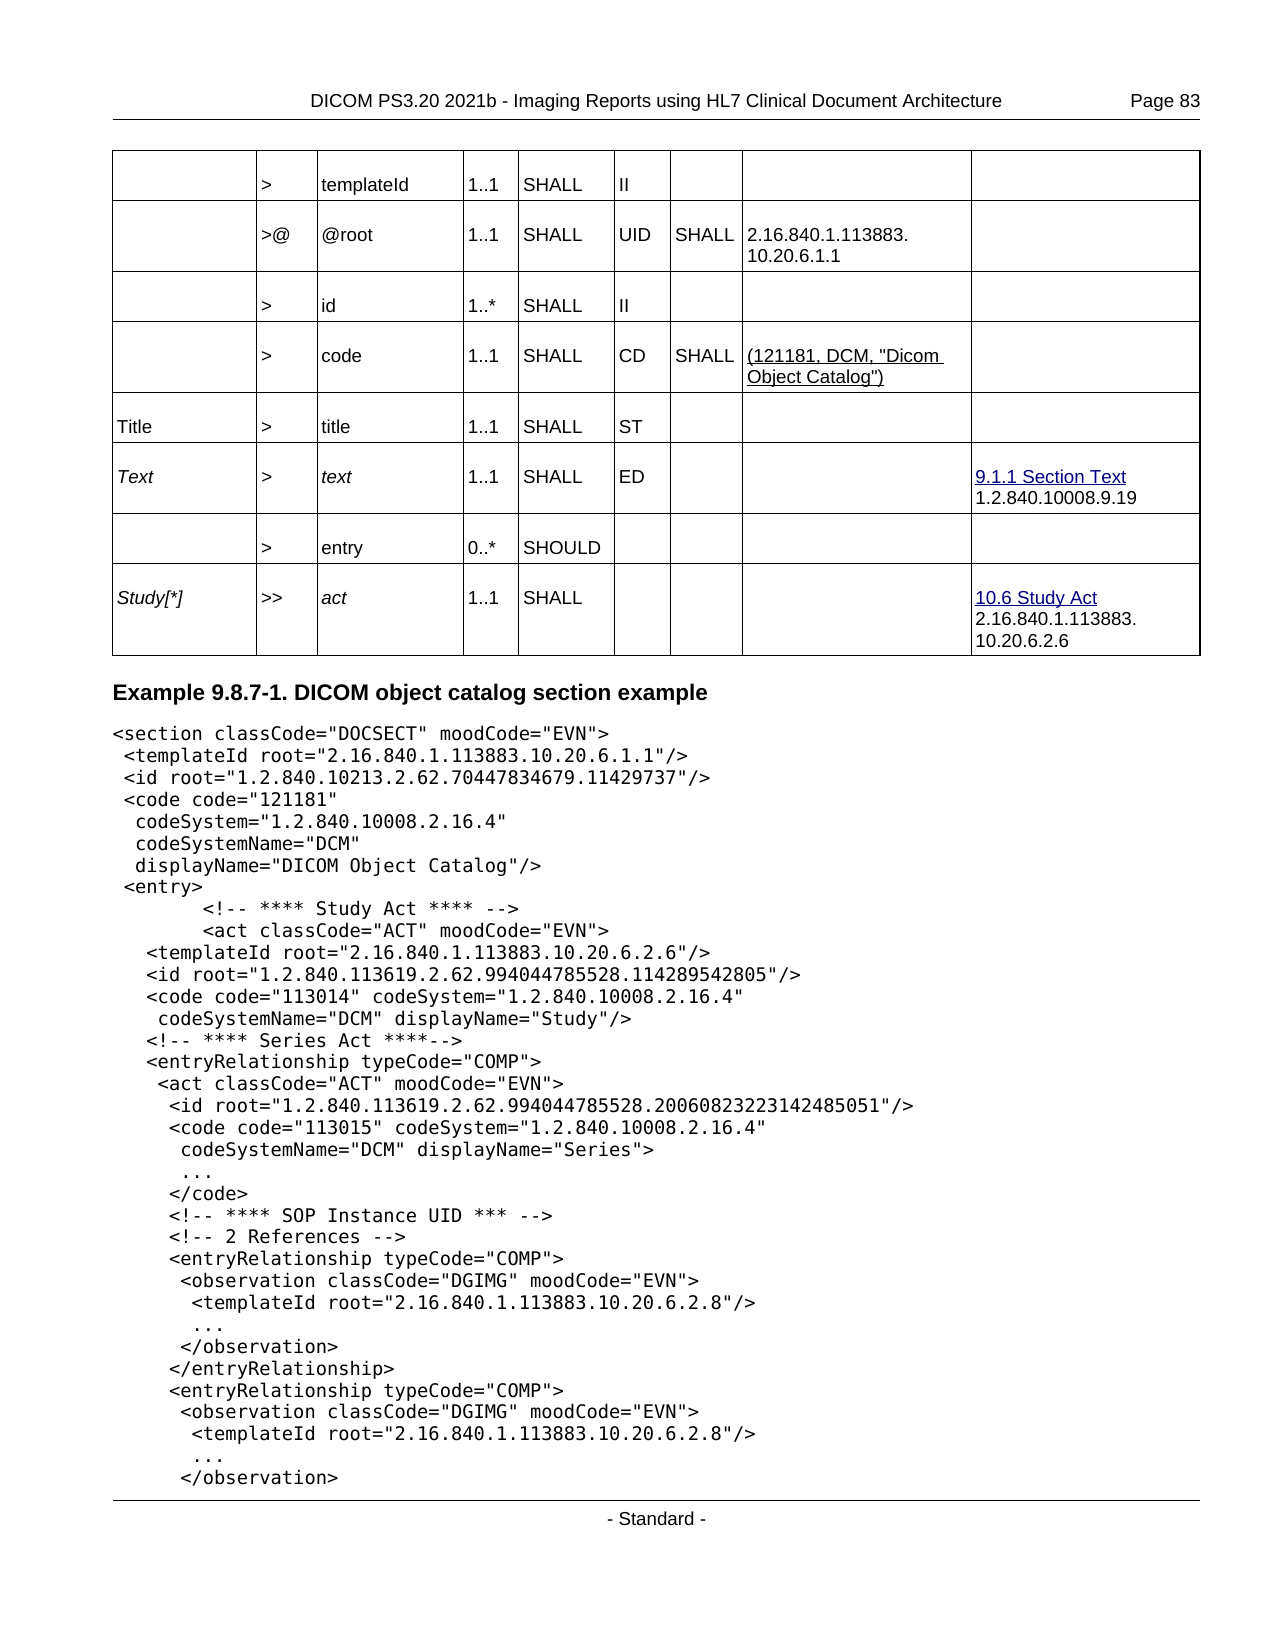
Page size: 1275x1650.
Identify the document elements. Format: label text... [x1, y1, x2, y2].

table_cell [972, 201, 1199, 271]
table_cell (121181, DCM, "Dicom Object Catalog") [743, 322, 971, 392]
table_cell template​Id [318, 151, 463, 200]
table_cell SHALL [519, 151, 614, 200]
table_cell [972, 322, 1199, 392]
table_cell [743, 151, 971, 200]
table_cell > [257, 393, 317, 442]
table_cell >@ [257, 201, 317, 271]
table_cell > [257, 151, 317, 200]
table_cell > [257, 443, 317, 513]
table_cell [972, 514, 1199, 562]
table_cell > [257, 272, 317, 321]
table_cell ED [615, 443, 670, 513]
table_cell [671, 564, 742, 655]
table_cell 1..1 [464, 393, 518, 442]
table_cell 1..* [464, 272, 518, 321]
table_cell [743, 514, 971, 562]
table_cell > [257, 322, 317, 392]
table_cell [671, 393, 742, 442]
table_cell SHALL [519, 272, 614, 321]
table_cell [972, 393, 1199, 442]
table_cell 1..1 [464, 322, 518, 392]
table_cell 1..1 [464, 564, 518, 655]
text <section classCode="DOCSECT" moodCode="EVN"> <templateId root="2.16.840.1.113883.10.20.6.1.1"/> <id root="1.2.840.10213.2.62.70447834679.11429737"/> <code code="121181" codeSystem="1.2.840.10008.2.16.4" codeSystemName="DCM" displayName="DICOM Object Catalog"/> <entry> <!-- **** Study Act **** --> <act classCode="ACT" moodCode="EVN"> <templateId root="2.16.840.1.113883.10.20.6.2.6"/> <id root="1.2.840.113619.2.62.994044785528.114289542805"/> <code code="113014" codeSystem="1.2.840.10008.2.16.4" codeSystemName="DCM" displayName="Study"/> <!-- **** Series Act ****--> <entryRelationship typeCode="COMP"> <act classCode="ACT" moodCode="EVN"> <id root="1.2.840.113619.2.62.994044785528.20060823223142485051"/> <code code="113015" codeSystem="1.2.840.10008.2.16.4" codeSystemName="DCM" displayName="Series"> ... </code> <!-- **** SOP Instance UID *** --> <!-- 2 References --> <entryRelationship typeCode="COMP"> <observation classCode="DGIMG" moodCode="EVN"> <templateId root="2.16.840.1.113883.10.20.6.2.8"/> ... </observation> </entryRelationship> <entryRelationship typeCode="COMP"> <observation classCode="DGIMG" moodCode="EVN"> <templateId root="2.16.840.1.113883.10.20.6.2.8"/> ... </observation> [112, 723, 1200, 1489]
table_cell [743, 564, 971, 655]
table_cell [972, 151, 1199, 200]
table_cell 0..* [464, 514, 518, 562]
table_cell text [318, 443, 463, 513]
table_cell CD [615, 322, 670, 392]
table_cell Title [113, 393, 256, 442]
table_cell [113, 151, 256, 200]
table_cell II [615, 151, 670, 200]
table_cell SHALL [671, 201, 742, 271]
table_cell 9.1.1 Section Text 1.2.840.10008.9.19 [972, 443, 1199, 513]
table_cell SHALL [519, 443, 614, 513]
table_cell [113, 272, 256, 321]
table_cell code [318, 322, 463, 392]
table_cell UID [615, 201, 670, 271]
table_cell [972, 272, 1199, 321]
table_cell [671, 514, 742, 562]
table_cell [615, 514, 670, 562]
table_cell SHALL [519, 322, 614, 392]
table_cell 1..1 [464, 201, 518, 271]
table_cell [743, 272, 971, 321]
table_cell >> [257, 564, 317, 655]
table_cell title [318, 393, 463, 442]
table_cell [671, 443, 742, 513]
table_cell [615, 564, 670, 655]
table_cell 1..1 [464, 151, 518, 200]
table_cell [113, 201, 256, 271]
table_cell [743, 443, 971, 513]
table_cell [113, 322, 256, 392]
table_cell [671, 272, 742, 321]
table_cell SHOULD [519, 514, 614, 562]
table_cell II [615, 272, 670, 321]
table_cell SHALL [519, 564, 614, 655]
table_cell id [318, 272, 463, 321]
table_cell > [257, 514, 317, 562]
text Example 9.8.7-1. DICOM object catalog section example [112, 679, 1200, 705]
table_cell 10.6 Study Act 2.16.840.1.113883.​10.20.6.2.6 [972, 564, 1199, 655]
table_cell [743, 393, 971, 442]
table_cell Study[*] [113, 564, 256, 655]
table_cell SHALL [519, 201, 614, 271]
table_cell 1..1 [464, 443, 518, 513]
table_cell @root [318, 201, 463, 271]
table_cell [113, 514, 256, 562]
table_cell 2.16.840.1.113883.​10.20.6.1.1 [743, 201, 971, 271]
table_cell act [318, 564, 463, 655]
table_cell ST [615, 393, 670, 442]
table_cell [671, 151, 742, 200]
table_cell SHALL [671, 322, 742, 392]
table_cell Text [113, 443, 256, 513]
table_cell SHALL [519, 393, 614, 442]
table_cell entry [318, 514, 463, 562]
